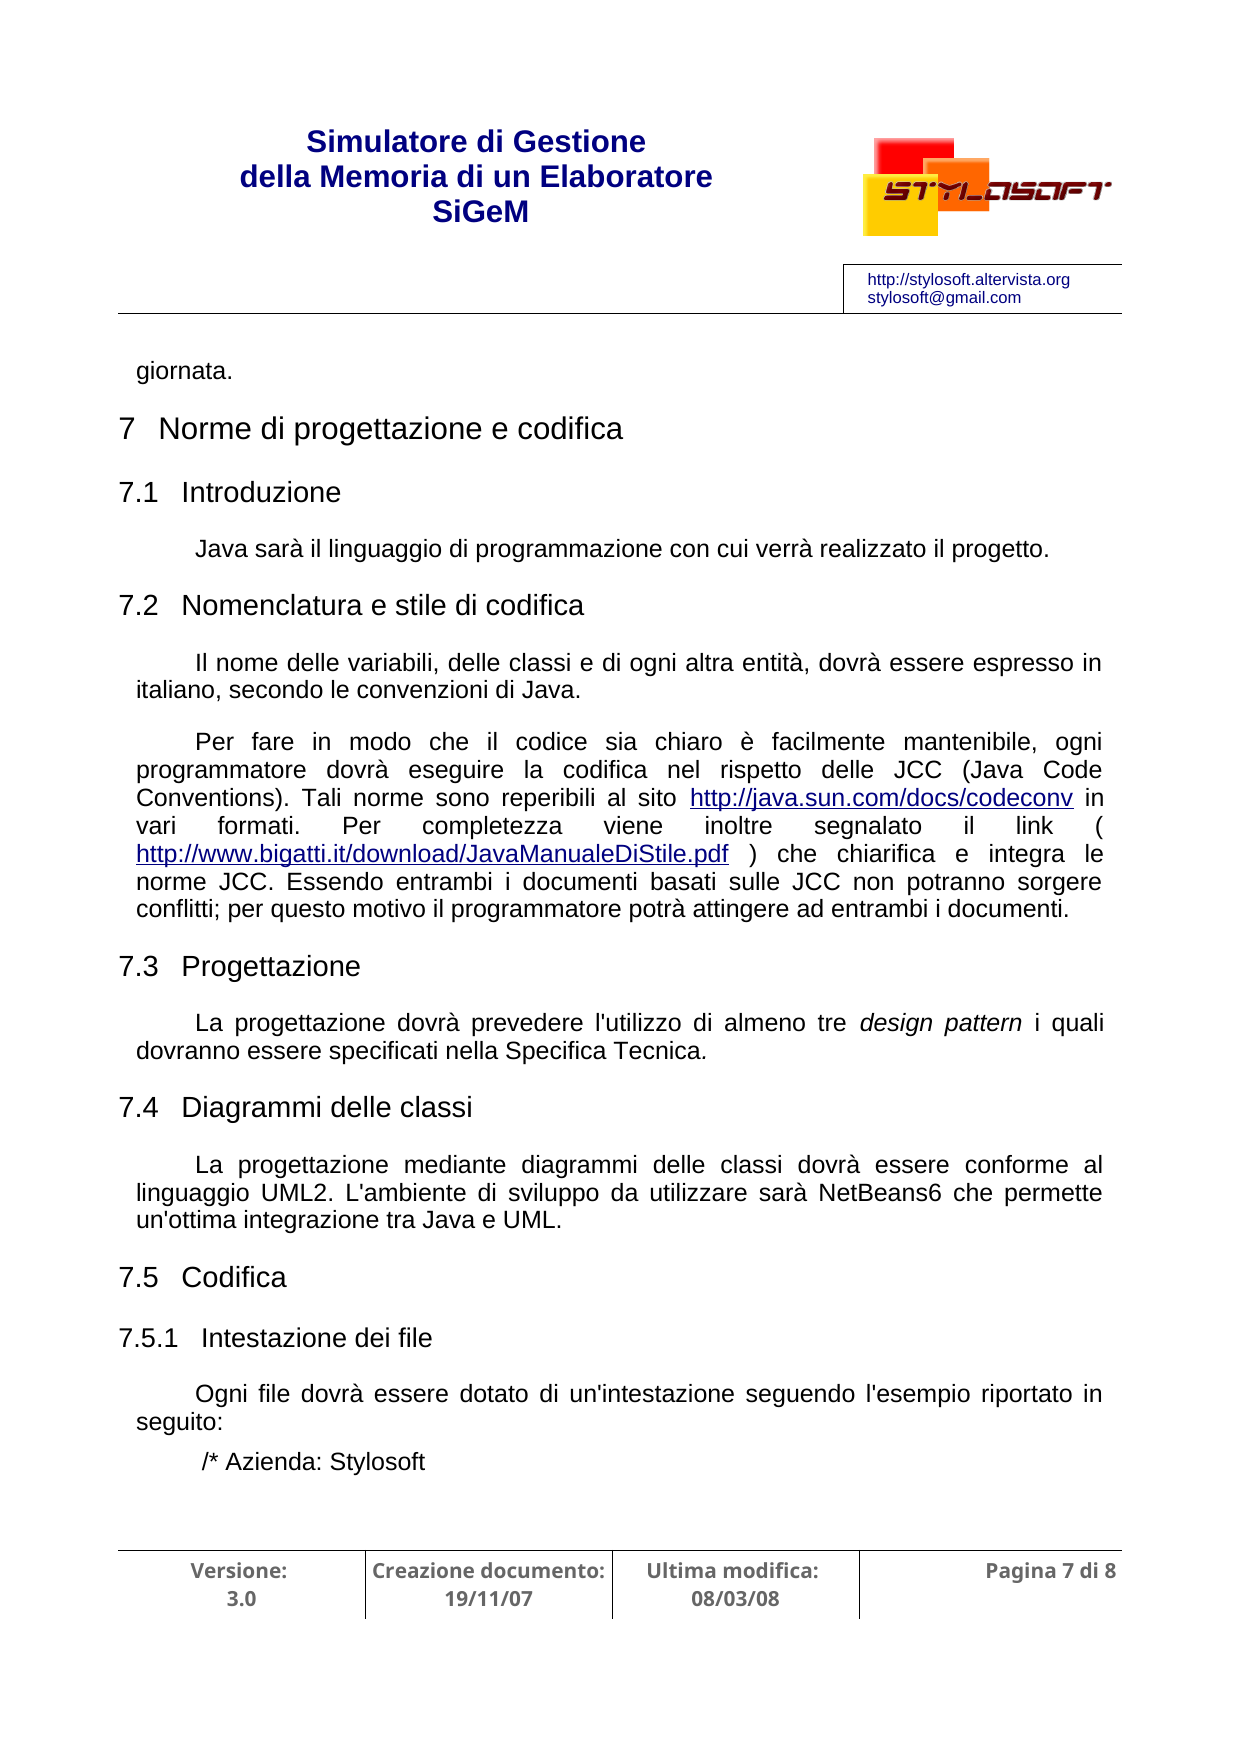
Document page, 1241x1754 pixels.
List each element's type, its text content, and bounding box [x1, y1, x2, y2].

text /* Azienda: Stylosoft [195, 1447, 1122, 1475]
subtitle Diagrammi delle classi [118, 1091, 1122, 1124]
text Il nome delle variabili, delle classi e di ogni altra entità, dovrà essere espresso in italiano, secondo le convenzioni di Java. [136, 648, 1104, 704]
subtitle Progettazione [118, 950, 1122, 982]
text Ogni file dovrà essere dotato di un'intestazione seguendo l'esempio riportato in seguito: [136, 1380, 1104, 1436]
subtitle Nomenclatura e stile di codifica [118, 589, 1122, 622]
subtitle Norme di progettazione e codifica [118, 411, 1122, 446]
text Java sarà il linguaggio di programmazione con cui verrà realizzato il progetto. [136, 535, 1104, 563]
subtitle Codifica [118, 1261, 1122, 1293]
subtitle Introduzione [118, 476, 1122, 508]
text giornata. [136, 357, 1104, 384]
picture [848, 123, 1117, 247]
text La progettazione dovrà prevedere l'utilizzo di almeno tre design pattern i quali dovranno essere specificati nella Specifica Tecnica. [136, 1009, 1104, 1065]
text Per fare in modo che il codice sia chiaro è facilmente mantenibile, ogni programmatore dovrà eseguire la codifica nel rispetto delle JCC (Java Code Conventions). Tali norme sono reperibili al sito http://java.sun.com/docs/codeconv in vari formati. Per completezza viene inoltre segnalato il link ( http://www.bigatti.it/download/JavaManualeDiStile.pdf ) che chiarifica e integra le norme JCC. Essendo entrambi i documenti basati sulle JCC non potranno sorgere conflitti; per questo motivo il programmatore potrà attingere ad entrambi i documenti. [136, 728, 1104, 923]
subtitle Intestazione dei file [118, 1323, 1122, 1353]
text La progettazione mediante diagrammi delle classi dovrà essere conforme al linguaggio UML2. L'ambiente di sviluppo da utilizzare sarà NetBeans6 che permette un'ottima integrazione tra Java e UML. [136, 1150, 1104, 1234]
